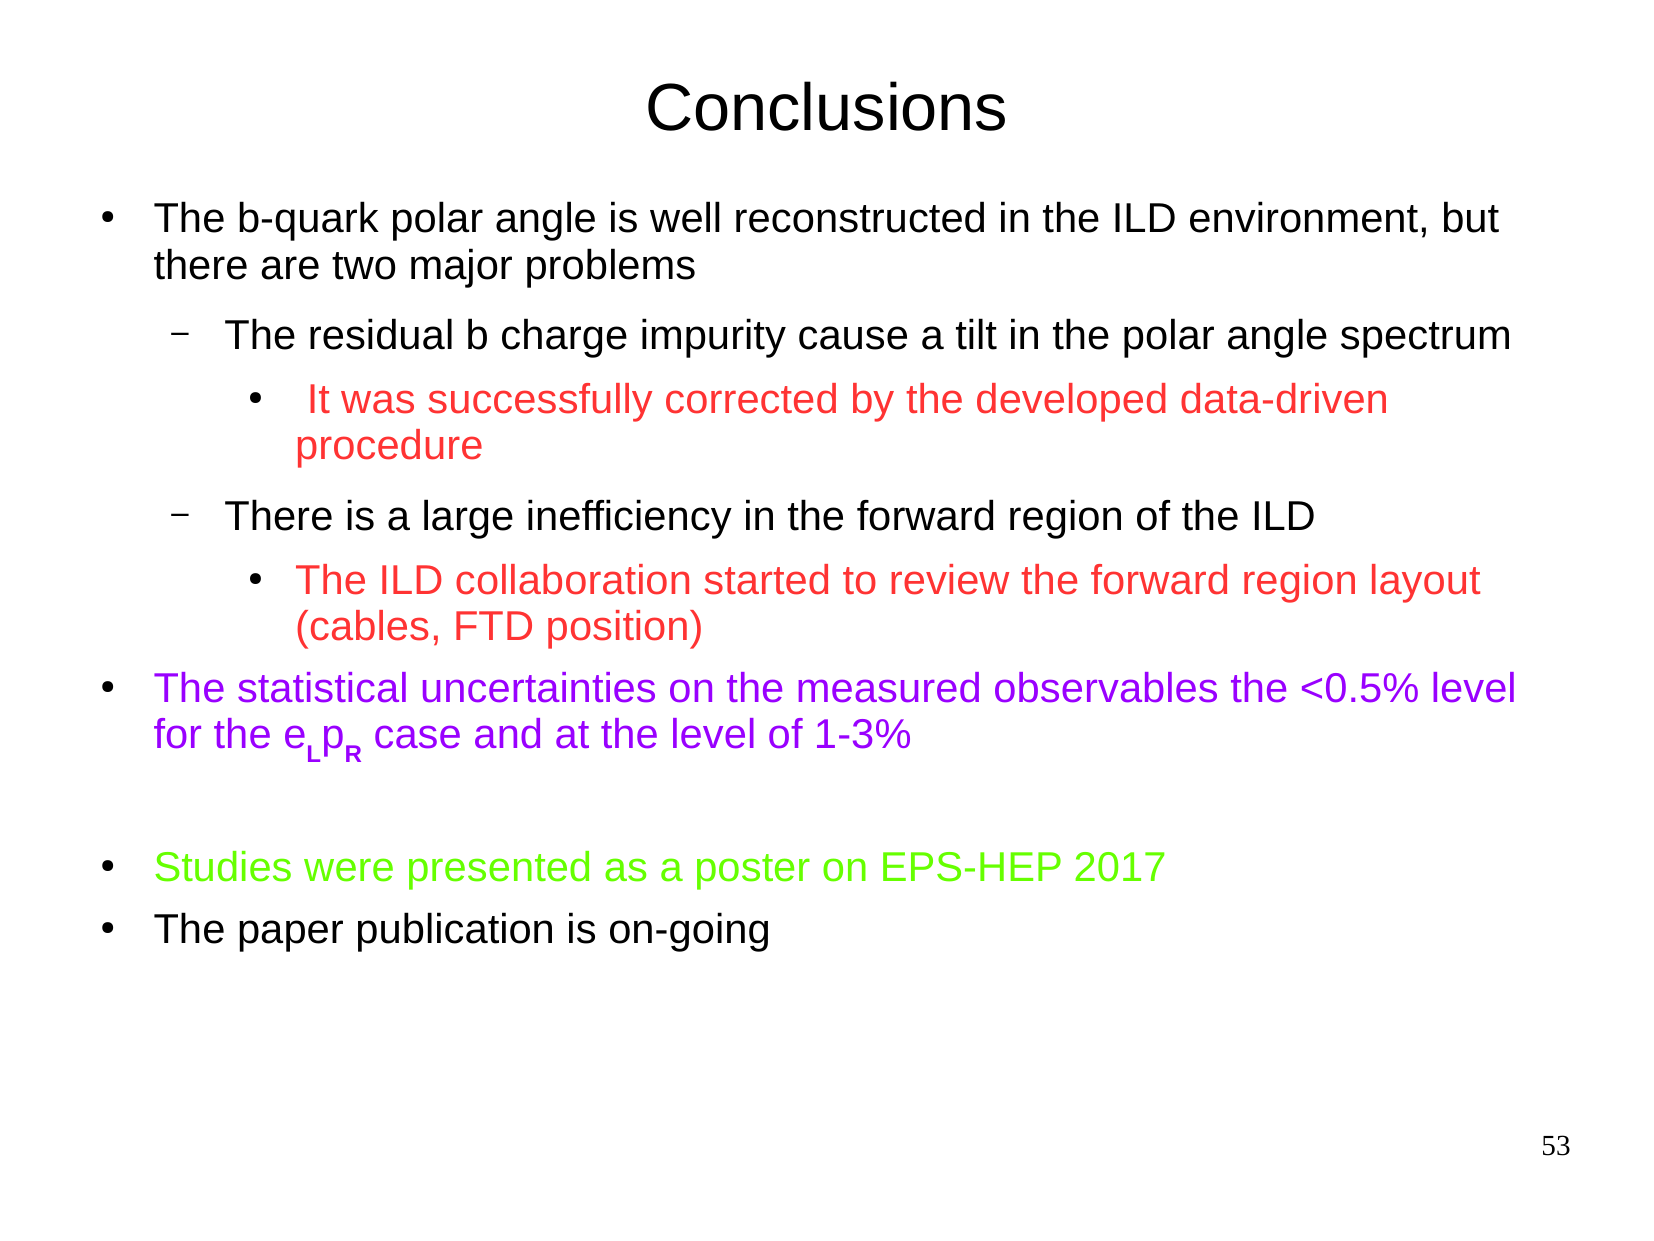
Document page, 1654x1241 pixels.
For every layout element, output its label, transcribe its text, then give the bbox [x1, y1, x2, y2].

list The b-quark polar angle is well reconstructed in the ILD environment, but there are two major problems The residual b charge impurity cause a tilt in the polar angle spectrum It was successfully corrected by the developed data-driven procedure There is a large inefficiency in the forward region of the ILD The ILD collaboration started to review the forward region layout (cables, FTD position) The statistical uncertainties on the measured observables the <0.5% level for the eLpR case and at the level of 1-3% Studies were presented as a poster on EPS-HEP 2017 The paper publication is on-going [82, 195, 1571, 1171]
title Conclusions [82, 49, 1571, 166]
